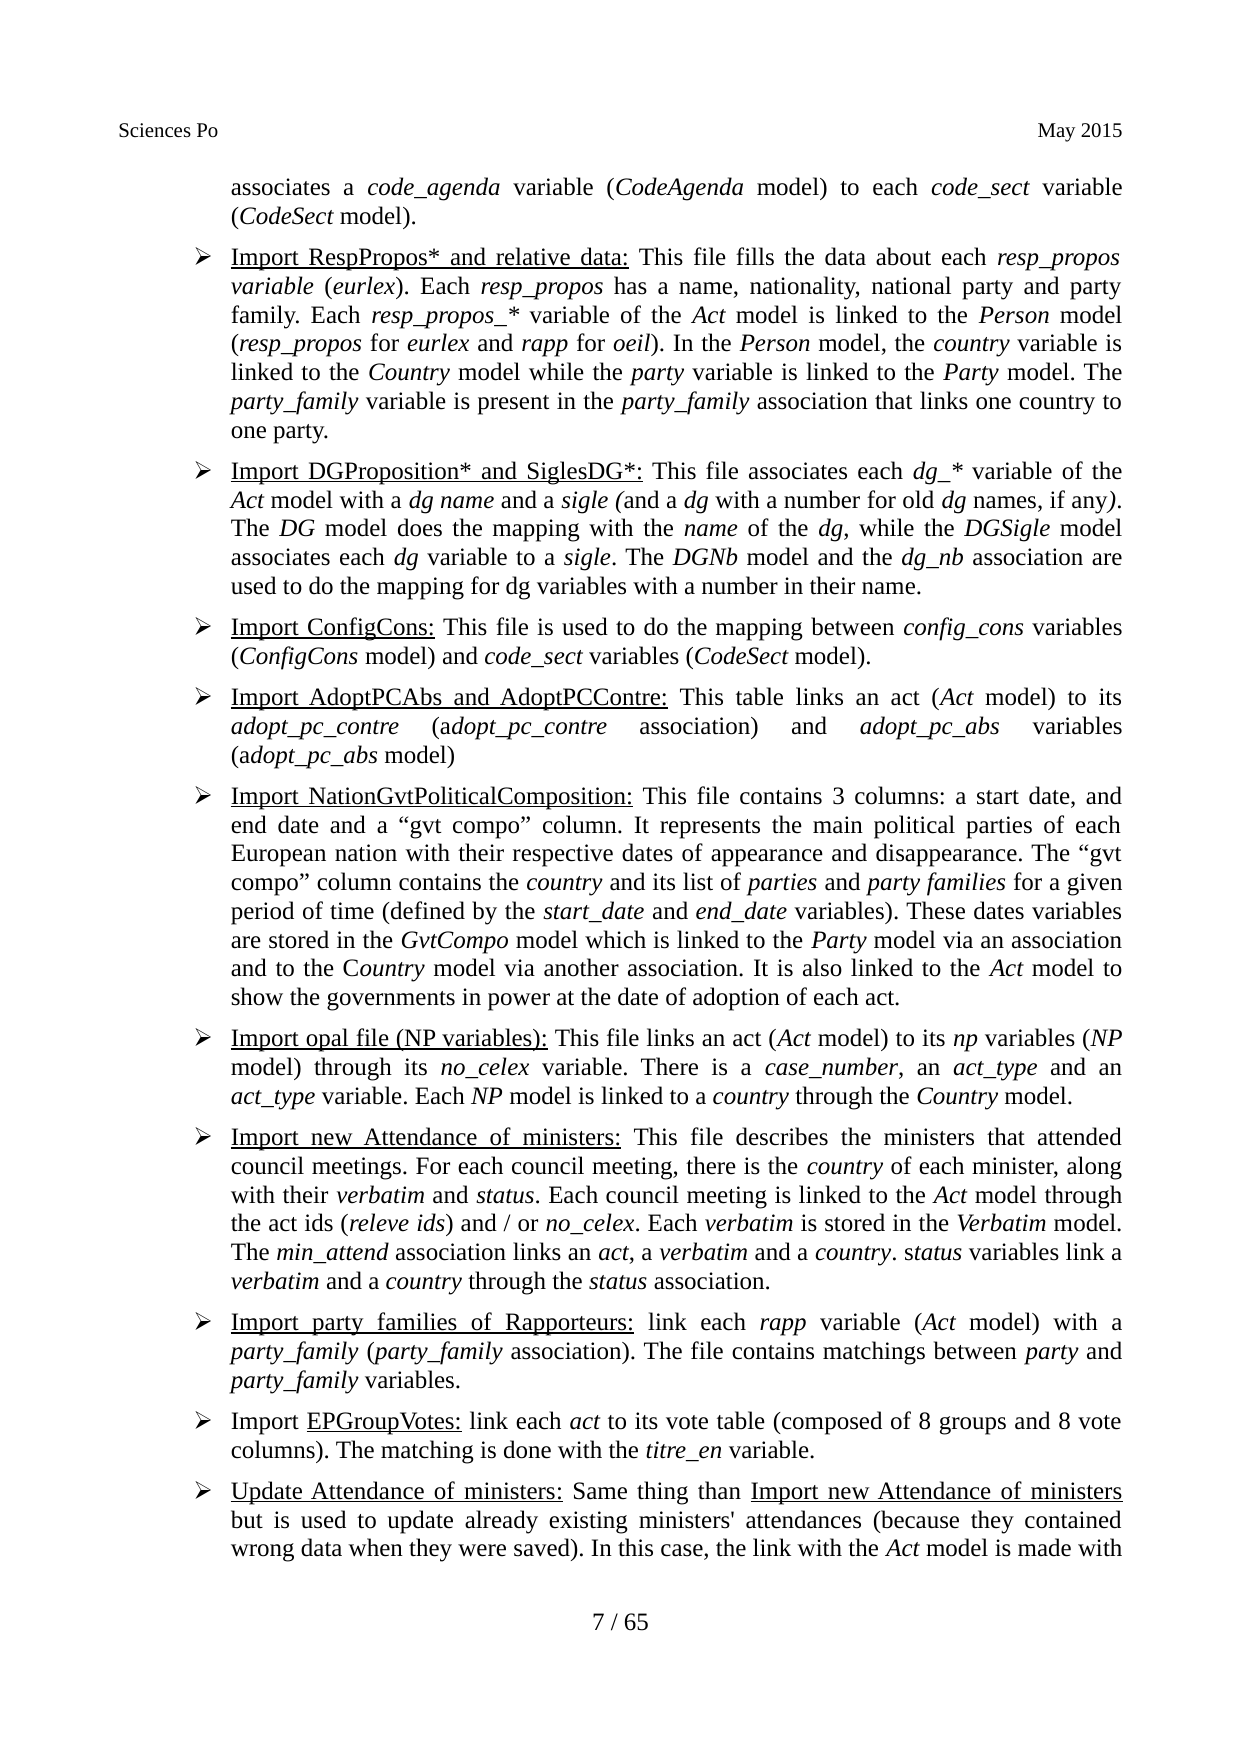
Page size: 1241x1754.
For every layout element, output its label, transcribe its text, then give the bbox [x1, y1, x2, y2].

list Import party families of Rapporteurs: link each rapp variable (Act model) with a party_family (party_family association). The file contains matchings between party and party_family variables. [193, 1307, 1122, 1393]
list Import new Attendance of ministers: This file describes the ministers that attended council meetings. For each council meeting, there is the country of each minister, along with their verbatim and status. Each council meeting is linked to the Act model through the act ids (releve ids) and / or no_celex. Each verbatim is stored in the Verbatim model. The min_attend association links an act, a verbatim and a country. status variables link a verbatim and a country through the status association. [193, 1122, 1122, 1295]
list Import opal file (NP variables): This file links an act (Act model) to its np variables (NP model) through its no_celex variable. There is a case_number, an act_type and an act_type variable. Each NP model is linked to a country through the Country model. [193, 1023, 1122, 1110]
list Import AdoptPCAbs and AdoptPCContre: This table links an act (Act model) to its adopt_pc_contre (adopt_pc_contre association) and adopt_pc_abs variables (adopt_pc_abs model) [193, 682, 1122, 768]
list Update Attendance of ministers: Same thing than Import new Attendance of ministers but is used to update already existing ministers' attendances (because they contained wrong data when they were saved). In this case, the link with the Act model is made with [193, 1476, 1122, 1562]
list Import DGProposition* and SiglesDG*: This file associates each dg_* variable of the Act model with a dg name and a sigle (and a dg with a number for old dg names, if any). The DG model does the mapping with the name of the dg, while the DGSigle model associates each dg variable to a sigle. The DGNb model and the dg_nb association are used to do the mapping for dg variables with a number in their name. [193, 456, 1122, 600]
list Import EPGroupVotes: link each act to its vote table (composed of 8 groups and 8 vote columns). The matching is done with the titre_en variable. [193, 1406, 1122, 1463]
list Import RespPropos* and relative data: This file fills the data about each resp_propos variable (eurlex). Each resp_propos has a name, nationality, national party and party family. Each resp_propos_* variable of the Act model is linked to the Person model (resp_propos for eurlex and rapp for oeil). In the Person model, the country variable is linked to the Country model while the party variable is linked to the Party model. The party_family variable is present in the party_family association that links one country to one party. [193, 242, 1122, 443]
list Import ConfigCons: This file is used to do the mapping between config_cons variables (ConfigCons model) and code_sect variables (CodeSect model). [193, 612, 1122, 670]
list Import NationGvtPoliticalComposition: This file contains 3 columns: a start date, and end date and a “gvt compo” column. It represents the main political parties of each European nation with their respective dates of appearance and disappearance. The “gvt compo” column contains the country and its list of parties and party families for a given period of time (defined by the start_date and end_date variables). These dates variables are stored in the GvtCompo model which is linked to the Party model via an association and to the Country model via another association. It is also linked to the Act model to show the governments in power at the date of adoption of each act. [193, 781, 1122, 1011]
list associates a code_agenda variable (CodeAgenda model) to each code_sect variable (CodeSect model). [193, 172, 1122, 230]
